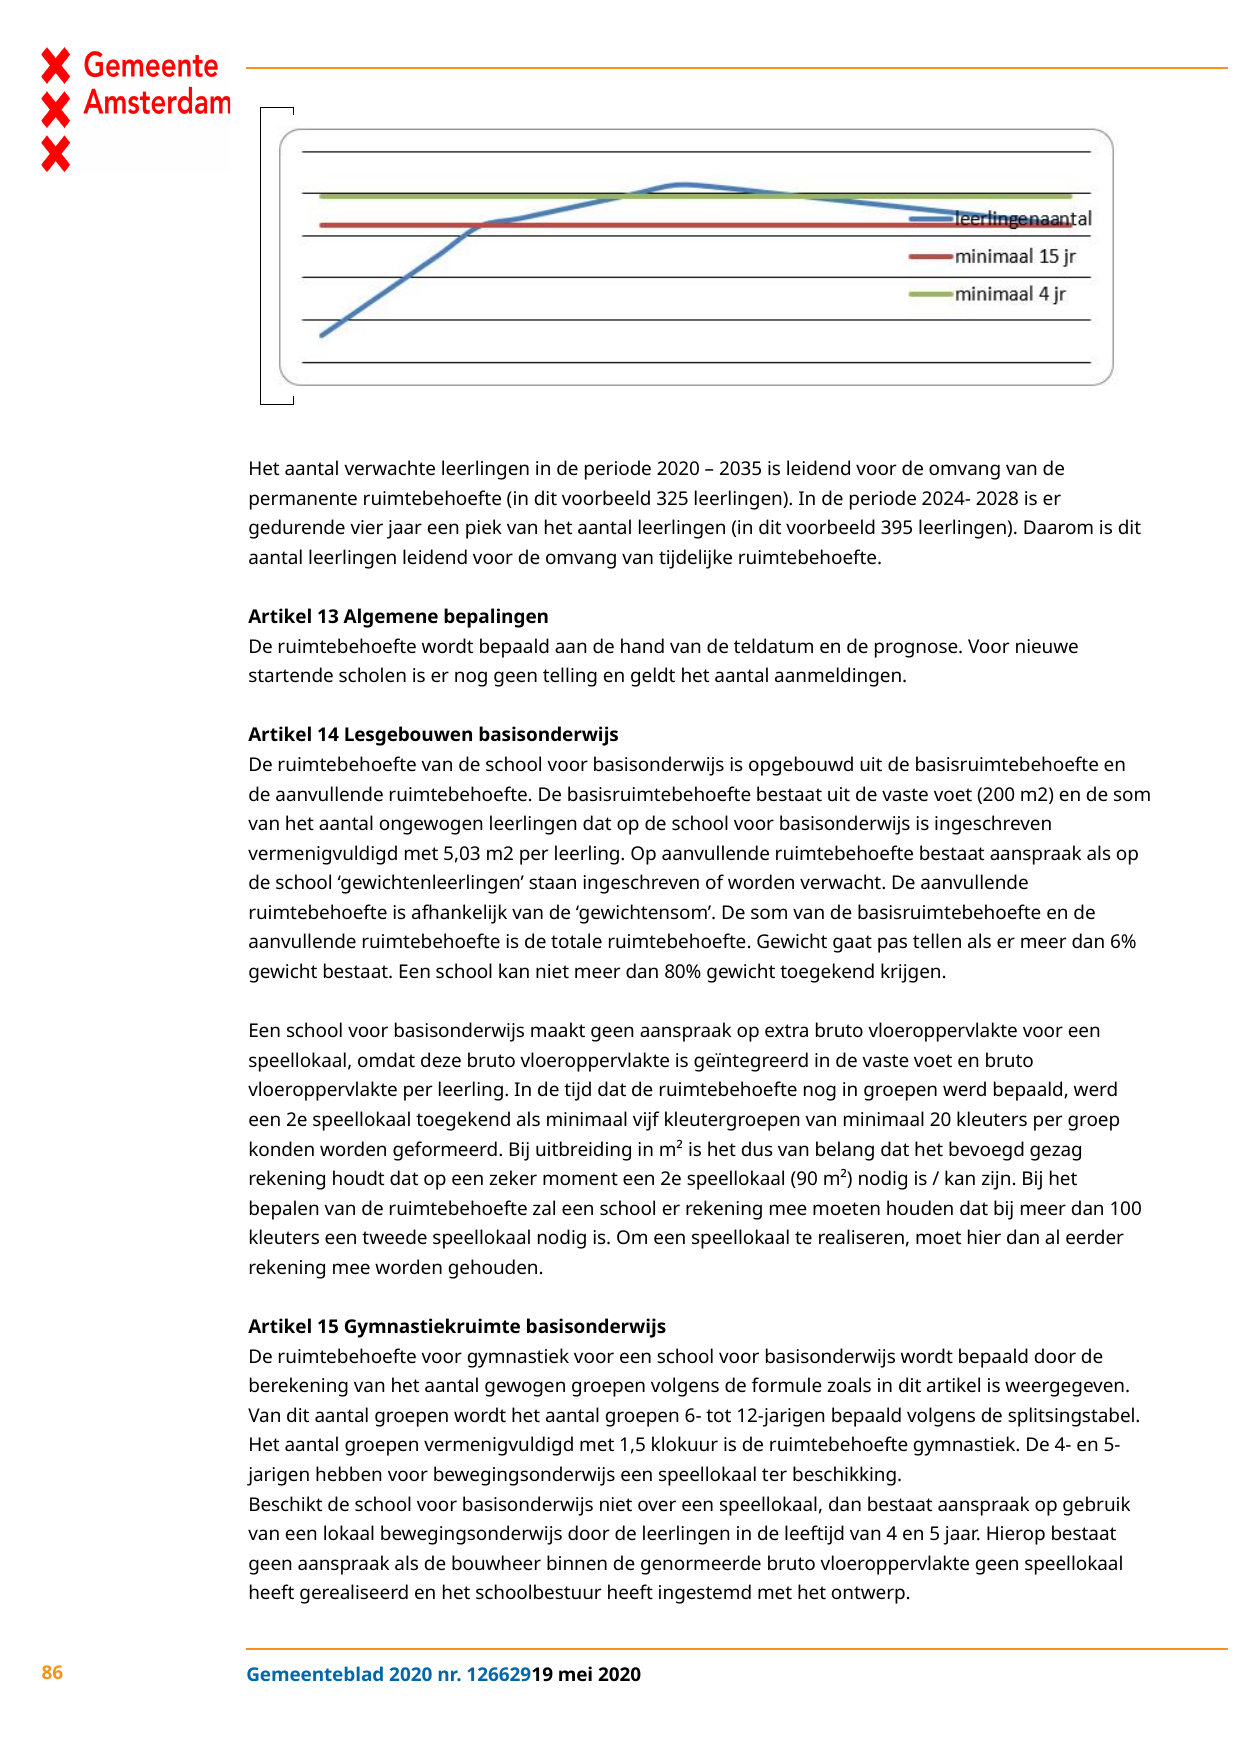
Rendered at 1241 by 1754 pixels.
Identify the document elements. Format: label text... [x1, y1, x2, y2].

text De ruimtebehoefte voor gymnastiek voor een school voor basisonderwijs wordt bepaald door de berekening van het aantal gewogen groepen volgens de formule zoals in dit artikel is weergegeven. Van dit aantal groepen wordt het aantal groepen 6- tot 12-jarigen bepaald volgens de splitsingstabel. Het aantal groepen vermenigvuldigd met 1,5 klokuur is de ruimtebehoefte gymnastiek. De 4- en 5-jarigen hebben voor bewegingsonderwijs een speellokaal ter beschikking. [248, 1343, 1152, 1487]
picture [41, 47, 231, 172]
text Artikel 15 Gymnastiekruimte basisonderwijs [248, 1313, 1152, 1339]
text De ruimtebehoefte van de school voor basisonderwijs is opgebouwd uit de basisruimtebehoefte en de aanvullende ruimtebehoefte. De basisruimtebehoefte bestaat uit de vaste voet (200 m2) en de som van het aantal ongewogen leerlingen dat op de school voor basisonderwijs is ingeschreven vermenigvuldigd met 5,03 m2 per leerling. Op aanvullende ruimtebehoefte bestaat aanspraak als op de school ‘gewichtenleerlingen’ staan ingeschreven of worden verwacht. De aanvullende ruimtebehoefte is afhankelijk van de ‘gewichtensom’. De som van de basisruimtebehoefte en de aanvullende ruimtebehoefte is de totale ruimtebehoefte. Gewicht gaat pas tellen als er meer dan 6% gewicht bestaat. Een school kan niet meer dan 80% gewicht toegekend krijgen. [248, 751, 1152, 984]
text Artikel 13 Algemene bepalingen [248, 603, 1152, 629]
text Beschikt de school voor basisonderwijs niet over een speellokaal, dan bestaat aanspraak op gebruik van een lokaal bewegingsonderwijs door de leerlingen in de leeftijd van 4 en 5 jaar. Hierop bestaat geen aanspraak als de bouwheer binnen de genormeerde bruto vloeroppervlakte geen speellokaal heeft gerealiseerd en het schoolbestuur heeft ingestemd met het ontwerp. [248, 1491, 1152, 1605]
picture [268, 115, 1124, 396]
text De ruimtebehoefte wordt bepaald aan de hand van de teldatum en de prognose. Voor nieuwe startende scholen is er nog geen telling en geldt het aantal aanmeldingen. [248, 633, 1152, 688]
text Een school voor basisonderwijs maakt geen aanspraak op extra bruto vloeroppervlakte voor een speellokaal, omdat deze bruto vloeroppervlakte is geïntegreerd in de vaste voet en bruto vloeroppervlakte per leerling. In de tijd dat de ruimtebehoefte nog in groepen werd bepaald, werd een 2e speellokaal toegekend als minimaal vijf kleutergroepen van minimaal 20 kleuters per groep konden worden geformeerd. Bij uitbreiding in m² is het dus van belang dat het bevoegd gezag rekening houdt dat op een zeker moment een 2e speellokaal (90 m²) nodig is / kan zijn. Bij het bepalen van de ruimtebehoefte zal een school er rekening mee moeten houden dat bij meer dan 100 kleuters een tweede speellokaal nodig is. Om een speellokaal te realiseren, moet hier dan al eerder rekening mee worden gehouden. [248, 1017, 1152, 1280]
text Artikel 14 Lesgebouwen basisonderwijs [248, 722, 1152, 747]
text Het aantal verwachte leerlingen in de periode 2020 – 2035 is leidend voor de omvang van de permanente ruimtebehoefte (in dit voorbeeld 325 leerlingen). In de periode 2024- 2028 is er gedurende vier jaar een piek van het aantal leerlingen (in dit voorbeeld 395 leerlingen). Daarom is dit aantal leerlingen leidend voor de omvang van tijdelijke ruimtebehoefte. [248, 455, 1152, 570]
